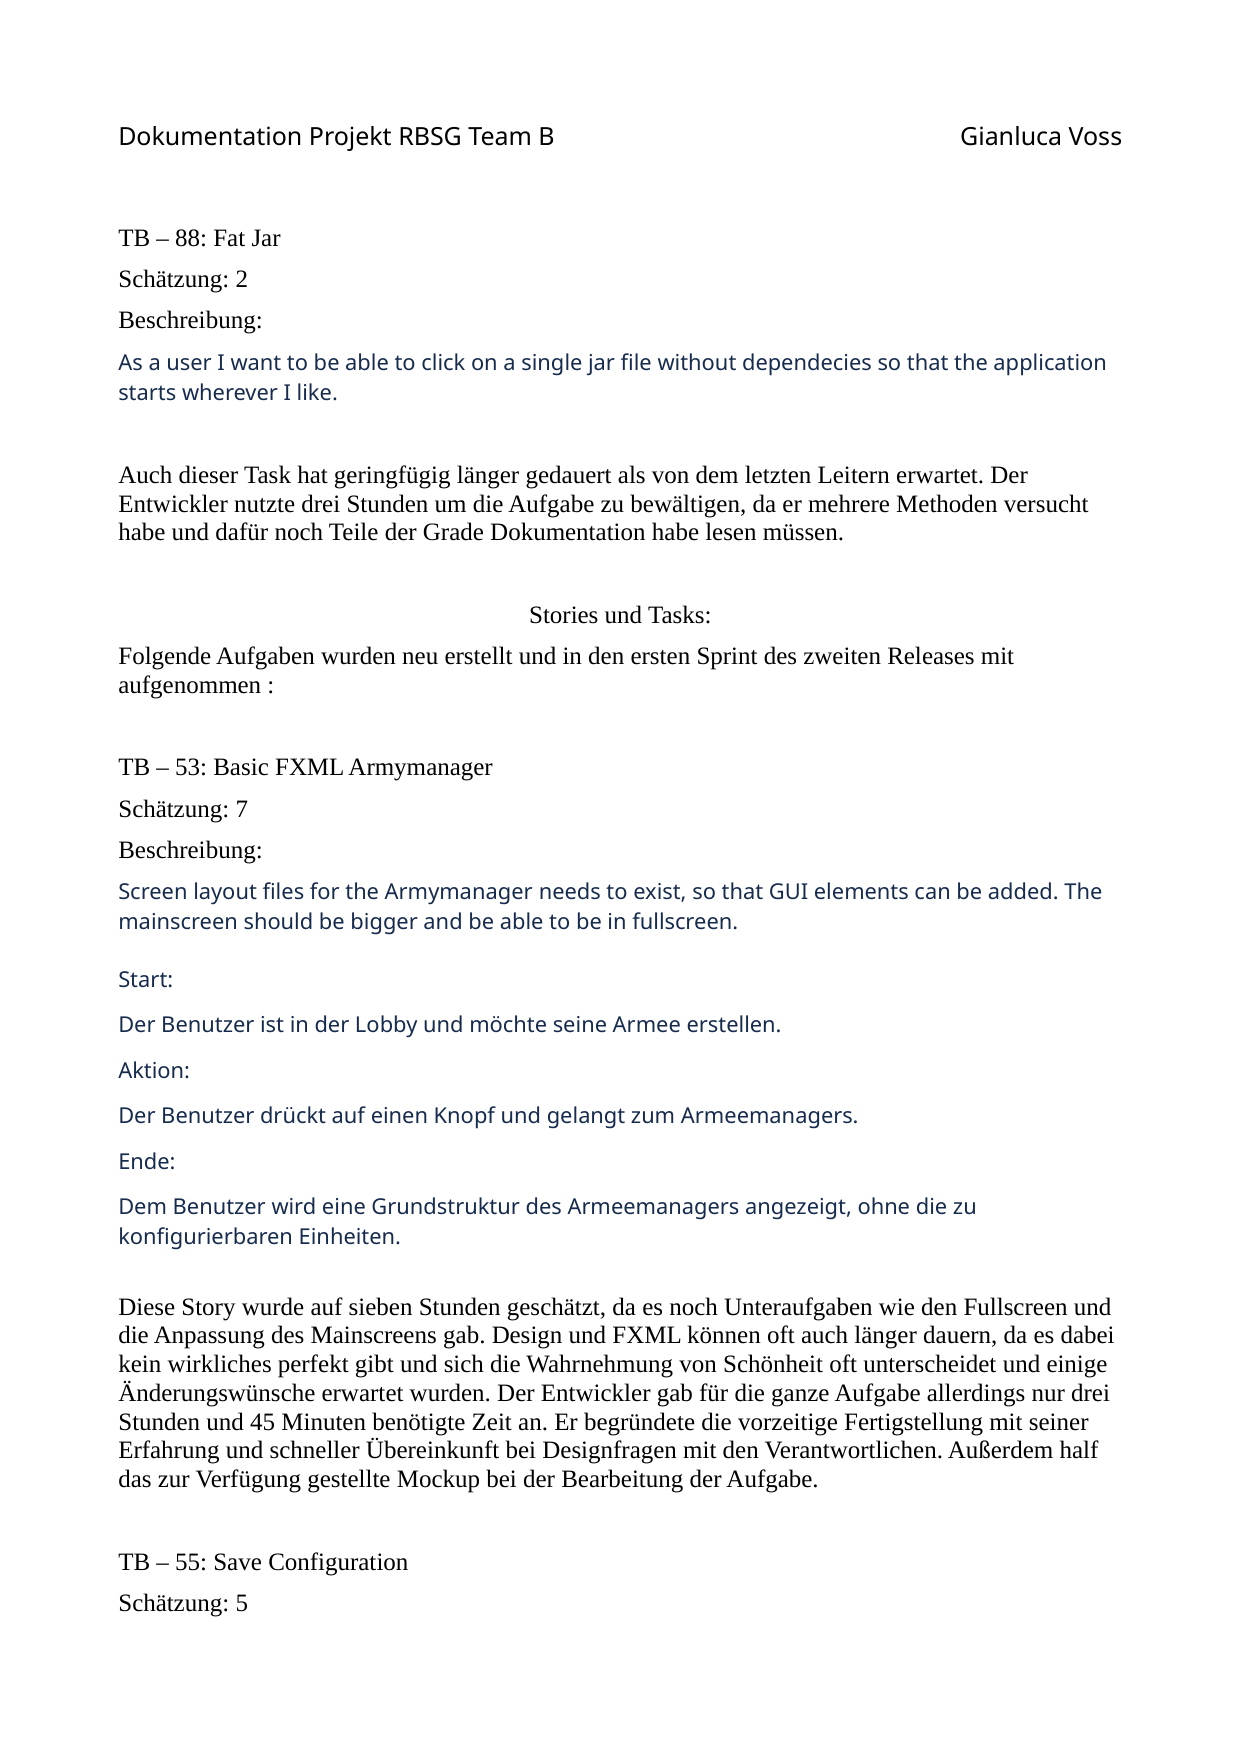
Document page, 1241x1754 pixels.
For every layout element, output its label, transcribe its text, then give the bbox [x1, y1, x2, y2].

text Beschreibung: [118, 835, 1122, 864]
text Stories und Tasks: [118, 600, 1122, 629]
text Beschreibung: [118, 305, 1122, 334]
text Start: [118, 964, 1122, 994]
text Der Benutzer drückt auf einen Knopf und gelangt zum Armeemanagers. [118, 1100, 1122, 1130]
text Dem Benutzer wird eine Grundstruktur des Armeemanagers angezeigt, ohne die zu konfigurierbaren Einheiten. [118, 1191, 1122, 1251]
text Schätzung: 7 [118, 794, 1122, 822]
text Schätzung: 2 [118, 264, 1122, 293]
text TB – 55: Save Configuration [118, 1547, 1122, 1576]
text Der Benutzer ist in der Lobby und möchte seine Armee erstellen. [118, 1009, 1122, 1039]
text Auch dieser Task hat geringfügig länger gedauert als von dem letzten Leitern erwartet. Der Entwickler nutzte drei Stunden um die Aufgabe zu bewältigen, da er mehrere Methoden versucht habe und dafür noch Teile der Grade Dokumentation habe lesen müssen. [118, 460, 1122, 546]
text TB – 88: Fat Jar [118, 223, 1122, 252]
text TB – 53: Basic FXML Armymanager [118, 752, 1122, 781]
text Schätzung: 5 [118, 1588, 1122, 1617]
text Screen layout files for the Armymanager needs to exist, so that GUI elements can be added. The mainscreen should be bigger and be able to be in fullscreen. [118, 876, 1122, 936]
text Ende: [118, 1146, 1122, 1175]
text Diese Story wurde auf sieben Stunden geschätzt, da es noch Unteraufgaben wie den Fullscreen und die Anpassung des Mainscreens gab. Design und FXML können oft auch länger dauern, da es dabei kein wirkliches perfekt gibt und sich die Wahrnehmung von Schönheit oft unterscheidet und einige Änderungswünsche erwartet wurden. Der Entwickler gab für die ganze Aufgabe allerdings nur drei Stunden und 45 Minuten benötigte Zeit an. Er begründete die vorzeitige Fertigstellung mit seiner Erfahrung und schneller Übereinkunft bei Designfragen mit den Verantwortlichen. Außerdem half das zur Verfügung gestellte Mockup bei der Bearbeitung der Aufgabe. [118, 1292, 1122, 1493]
text As a user I want to be able to click on a single jar file without dependecies so that the application starts wherever I like. [118, 347, 1122, 406]
text Aktion: [118, 1055, 1122, 1084]
text Folgende Aufgaben wurden neu erstellt und in den ersten Sprint des zweiten Releases mit aufgenommen : [118, 641, 1122, 699]
